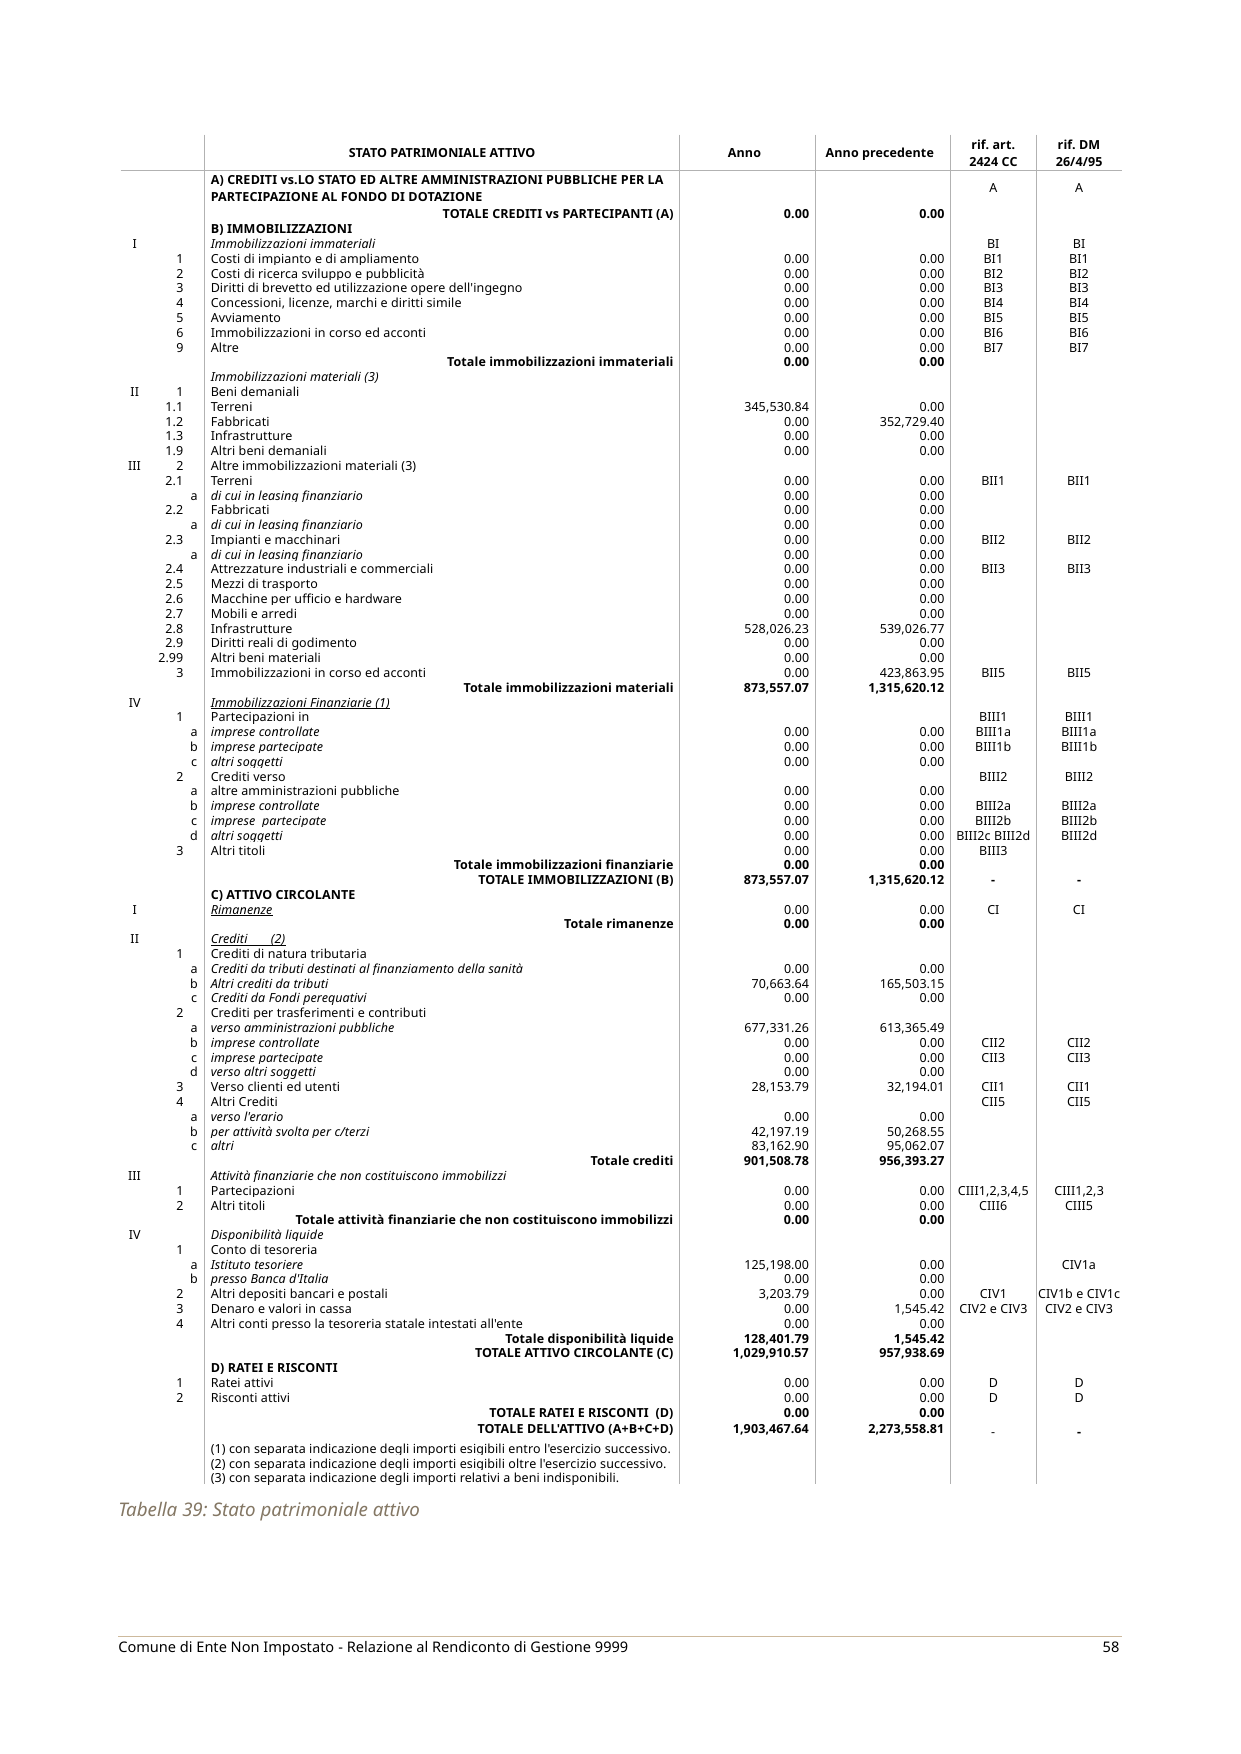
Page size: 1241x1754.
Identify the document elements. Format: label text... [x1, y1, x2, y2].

table_cell CIII1,2,3,4,5 [951, 1182, 1036, 1197]
table_cell 0,00 [816, 487, 950, 501]
table_cell BII2 [1037, 531, 1122, 546]
table_cell 0,00 [680, 1064, 815, 1078]
table_cell [148, 516, 183, 531]
table_cell [1037, 1004, 1122, 1019]
table_cell [951, 1064, 1036, 1078]
table_cell [148, 1256, 183, 1271]
table_cell altri soggetti [205, 753, 679, 768]
table_cell [121, 827, 148, 842]
table_cell [680, 383, 815, 398]
table_cell 2 [148, 1389, 183, 1404]
table_cell [148, 368, 183, 383]
table_cell [121, 1152, 148, 1167]
table_cell [183, 590, 204, 605]
table_cell [183, 930, 204, 945]
table_cell Impianti e macchinari [205, 531, 679, 546]
table_cell [951, 649, 1036, 664]
table_cell altre amministrazioni pubbliche [205, 783, 679, 797]
table_cell Altri beni demaniali [205, 442, 679, 457]
table_cell [1037, 428, 1122, 442]
table_cell 0,00 [816, 901, 950, 916]
table_cell [183, 220, 204, 235]
table_cell Istituto tesoriere [205, 1256, 679, 1271]
table_cell BI1 [1037, 250, 1122, 265]
table_cell [121, 442, 148, 457]
table_cell [951, 930, 1036, 945]
table_cell 0,00 [816, 398, 950, 413]
table_cell 0,00 [816, 1211, 950, 1226]
table_cell [183, 842, 204, 856]
table_cell [680, 1093, 815, 1108]
table_cell 0,00 [680, 309, 815, 324]
table_cell Totale immobilizzazioni finanziarie [205, 856, 679, 871]
table_cell [121, 812, 148, 827]
table_cell 0,00 [680, 339, 815, 353]
table_cell 0,00 [816, 649, 950, 664]
table_cell Altri crediti da tributi [205, 975, 679, 989]
table_cell [148, 1345, 183, 1359]
table_cell [183, 1167, 204, 1182]
table_cell [816, 694, 950, 708]
table_cell [951, 945, 1036, 960]
table_cell [121, 339, 148, 353]
table_cell A [1037, 171, 1122, 206]
table_cell 0,00 [680, 590, 815, 605]
table_cell Concessioni, licenze, marchi e diritti simile [205, 294, 679, 309]
table_cell [816, 1004, 950, 1019]
table_cell BIII1b [1037, 738, 1122, 753]
table_cell [1037, 1330, 1122, 1344]
table_cell [680, 1004, 815, 1019]
table_cell BII3 [951, 561, 1036, 575]
table_cell 0,00 [816, 753, 950, 768]
table_cell II [121, 930, 148, 945]
table_cell [121, 561, 148, 575]
table_cell [1037, 1138, 1122, 1152]
table_cell 2.8 [148, 620, 183, 634]
table_cell [183, 1440, 204, 1455]
table_cell 1.029.910,57 [680, 1345, 815, 1359]
table_cell [183, 1404, 204, 1418]
table_cell [121, 768, 148, 782]
table_cell 0,00 [816, 516, 950, 531]
table_cell 0,00 [816, 797, 950, 812]
table_cell D [1037, 1389, 1122, 1404]
table_cell [183, 413, 204, 427]
table_cell BI [951, 235, 1036, 250]
table_cell 2.1 [148, 472, 183, 487]
table_cell [183, 280, 204, 294]
table_cell [148, 783, 183, 797]
table_cell [1037, 635, 1122, 649]
table_cell [121, 783, 148, 797]
table_cell [951, 1455, 1036, 1469]
table_cell 83.162,90 [680, 1138, 815, 1152]
table_cell [183, 206, 204, 220]
table_cell [183, 768, 204, 782]
table_cell [1037, 990, 1122, 1004]
table_cell a [183, 723, 204, 738]
table_cell [1037, 1455, 1122, 1469]
table_cell [121, 1019, 148, 1034]
table_cell [1037, 753, 1122, 768]
table_cell [121, 472, 148, 487]
table_cell [680, 1167, 815, 1182]
table_cell [148, 206, 183, 220]
table_cell [1037, 886, 1122, 901]
table_cell Crediti (2) [205, 930, 679, 945]
table_cell [183, 886, 204, 901]
table_cell [951, 679, 1036, 694]
table_cell 0,00 [816, 1315, 950, 1330]
table_cell [148, 546, 183, 561]
table_cell [121, 1404, 148, 1418]
table_cell 4 [148, 294, 183, 309]
table_cell c [183, 1138, 204, 1152]
table_cell 528.026,23 [680, 620, 815, 634]
table_cell I [121, 901, 148, 916]
table_cell [183, 250, 204, 265]
table_cell [951, 1123, 1036, 1137]
table_cell [1037, 975, 1122, 989]
table_cell [951, 590, 1036, 605]
table_cell [183, 1197, 204, 1211]
table_cell [951, 1226, 1036, 1241]
table_cell [148, 1359, 183, 1374]
table_cell [121, 1064, 148, 1078]
table_cell Beni demaniali [205, 383, 679, 398]
table_cell [1037, 487, 1122, 501]
table_cell BII2 [951, 531, 1036, 546]
table_cell IV [121, 1226, 148, 1241]
table_cell [183, 171, 204, 206]
table_cell Ratei attivi [205, 1374, 679, 1389]
table_cell 0,00 [816, 812, 950, 827]
table_cell BI2 [1037, 265, 1122, 279]
table_cell [951, 1330, 1036, 1344]
table_cell 539.026,77 [816, 620, 950, 634]
table_cell Attrezzature industriali e commerciali [205, 561, 679, 575]
table_cell altri soggetti [205, 827, 679, 842]
table_cell D [1037, 1374, 1122, 1389]
table_cell [121, 487, 148, 501]
table_cell [951, 1315, 1036, 1330]
table_cell [148, 1440, 183, 1455]
table_cell [680, 1455, 815, 1469]
table_cell BI [1037, 235, 1122, 250]
table_cell Crediti da tributi destinati al finanziamento della sanità [205, 960, 679, 975]
table_cell Rimanenze [205, 901, 679, 916]
table_cell Verso clienti ed utenti [205, 1078, 679, 1093]
table_cell 0,00 [680, 442, 815, 457]
table_cell [121, 280, 148, 294]
table_cell [951, 1241, 1036, 1256]
table_cell 0,00 [680, 1034, 815, 1049]
table_cell [1037, 220, 1122, 235]
table_cell [951, 442, 1036, 457]
table_cell 2 [148, 1285, 183, 1300]
table_cell [951, 501, 1036, 516]
table_cell 0,00 [680, 1271, 815, 1285]
table_cell [183, 1211, 204, 1226]
table_cell BI6 [1037, 324, 1122, 339]
table_cell 0,00 [680, 561, 815, 575]
table_cell D [951, 1374, 1036, 1389]
table_cell BI5 [1037, 309, 1122, 324]
table_cell 1.545,42 [816, 1300, 950, 1315]
table_cell BIII3 [951, 842, 1036, 856]
table_cell [148, 1470, 183, 1484]
table_cell [951, 1167, 1036, 1182]
table_cell 0,00 [680, 753, 815, 768]
table_cell Totale crediti [205, 1152, 679, 1167]
table_cell BIII1a [1037, 723, 1122, 738]
table_cell 0,00 [680, 413, 815, 427]
table_cell 0,00 [816, 472, 950, 487]
table_cell Altri titoli [205, 1197, 679, 1211]
table_cell 0,00 [680, 1389, 815, 1404]
table_cell 1 [148, 709, 183, 723]
table_cell 0,00 [680, 354, 815, 368]
table_cell 0,00 [680, 206, 815, 220]
table_cell 0,00 [680, 280, 815, 294]
table_cell CIII6 [951, 1197, 1036, 1211]
table_cell 0,00 [680, 990, 815, 1004]
table_cell 0,00 [680, 723, 815, 738]
table_cell 0,00 [816, 605, 950, 620]
table_cell [680, 930, 815, 945]
table_cell [148, 220, 183, 235]
table_cell 0,00 [816, 1182, 950, 1197]
table_cell [951, 546, 1036, 561]
table_cell [1037, 1108, 1122, 1123]
table_cell [183, 354, 204, 368]
table_cell verso l'erario [205, 1108, 679, 1123]
table_cell [816, 220, 950, 235]
table_cell 0,00 [680, 1211, 815, 1226]
table_cell [183, 457, 204, 472]
table_cell [816, 383, 950, 398]
table_cell 2.4 [148, 561, 183, 575]
text Tabella 39: Stato patrimoniale attivo [118, 1496, 1122, 1522]
table_cell TOTALE RATEI E RISCONTI (D) [205, 1404, 679, 1418]
table_cell 0,00 [816, 442, 950, 457]
table_cell [1037, 960, 1122, 975]
table_cell 0,00 [816, 339, 950, 353]
table_cell Terreni [205, 472, 679, 487]
table_cell [951, 354, 1036, 368]
table_cell [1037, 1211, 1122, 1226]
table_cell [951, 1256, 1036, 1271]
table_cell [121, 990, 148, 1004]
table_cell [183, 1300, 204, 1315]
table_cell Altri beni materiali [205, 649, 679, 664]
table_cell A) CREDITI vs.LO STATO ED ALTRE AMMINISTRAZIONI PUBBLICHE PER LA PARTECIPAZIONE AL FONDO DI DOTAZIONE [205, 171, 679, 206]
table_cell [816, 1359, 950, 1374]
table_cell [1037, 442, 1122, 457]
table_cell 2.9 [148, 635, 183, 649]
table_cell 0,00 [680, 1374, 815, 1389]
table_cell [148, 1167, 183, 1182]
table_cell [148, 1108, 183, 1123]
table_cell Costi di impianto e di ampliamento [205, 250, 679, 265]
table_cell CIV1b e CIV1c [1037, 1285, 1122, 1300]
table_cell [121, 605, 148, 620]
table_cell [148, 1064, 183, 1078]
table_cell II [121, 383, 148, 398]
table_cell [121, 428, 148, 442]
table_cell di cui in leasing finanziario [205, 487, 679, 501]
table_cell [951, 886, 1036, 901]
table_cell [951, 975, 1036, 989]
table_cell a [183, 487, 204, 501]
table_cell [183, 916, 204, 930]
table_cell [121, 1359, 148, 1374]
table_cell 957.938,69 [816, 1345, 950, 1359]
table_cell 0,00 [680, 294, 815, 309]
table_cell 2 [148, 1197, 183, 1211]
table_cell [121, 945, 148, 960]
table_cell [183, 1226, 204, 1241]
table_cell 0,00 [680, 1197, 815, 1211]
table_cell 1.903.467,64 [680, 1419, 815, 1440]
table_cell Altre immobilizzazioni materiali (3) [205, 457, 679, 472]
table_cell [816, 171, 950, 206]
table_cell Terreni [205, 398, 679, 413]
table_cell 0,00 [816, 1034, 950, 1049]
table_cell [951, 605, 1036, 620]
table_cell CII1 [951, 1078, 1036, 1093]
table_cell [816, 1241, 950, 1256]
table_cell 2.273.558,81 [816, 1419, 950, 1440]
table_cell 0,00 [680, 531, 815, 546]
table_cell 3 [148, 664, 183, 679]
table_cell CIII1,2,3 [1037, 1182, 1122, 1197]
table_cell [951, 1138, 1036, 1152]
table_cell [183, 398, 204, 413]
table_cell [1037, 1345, 1122, 1359]
table_cell [121, 575, 148, 590]
table_cell [183, 383, 204, 398]
table_cell [951, 1345, 1036, 1359]
table_cell CII3 [1037, 1049, 1122, 1063]
table_cell 1.545,42 [816, 1330, 950, 1344]
table_cell BII3 [1037, 561, 1122, 575]
table_cell BIII2b [1037, 812, 1122, 827]
table_cell Partecipazioni in [205, 709, 679, 723]
table_cell CI [951, 901, 1036, 916]
table_cell - [951, 871, 1036, 886]
table_cell 0,00 [816, 1389, 950, 1404]
table_cell 1 [148, 250, 183, 265]
table_cell [121, 753, 148, 768]
table_cell [680, 1470, 815, 1484]
table_cell Immobilizzazioni Finanziarie (1) [205, 694, 679, 708]
table_cell [183, 664, 204, 679]
table_cell Attività finanziarie che non costituiscono immobilizzi [205, 1167, 679, 1182]
table_cell [183, 1455, 204, 1469]
table_cell [183, 442, 204, 457]
table_cell Altri depositi bancari e postali [205, 1285, 679, 1300]
table_cell b [183, 797, 204, 812]
table_cell [680, 768, 815, 782]
table_cell CIV1a [1037, 1256, 1122, 1271]
table_cell [680, 886, 815, 901]
table_cell Anno [680, 135, 815, 170]
table_cell [121, 294, 148, 309]
table_cell 0,00 [680, 635, 815, 649]
table_cell [951, 457, 1036, 472]
table_cell 4 [148, 1315, 183, 1330]
table_cell 2.3 [148, 531, 183, 546]
table_cell imprese controllate [205, 723, 679, 738]
table_cell 677.331,26 [680, 1019, 815, 1034]
table_cell Altri Crediti [205, 1093, 679, 1108]
table_cell 0,00 [816, 635, 950, 649]
table_cell 95.062,07 [816, 1138, 950, 1152]
table_cell [816, 709, 950, 723]
table_cell 50.268,55 [816, 1123, 950, 1137]
table_cell [183, 871, 204, 886]
table_cell 165.503,15 [816, 975, 950, 989]
table_cell CIV1 [951, 1285, 1036, 1300]
table_cell [183, 1078, 204, 1093]
table_cell [951, 1004, 1036, 1019]
table_cell 9 [148, 339, 183, 353]
table_cell a [183, 1256, 204, 1271]
table_cell 0,00 [680, 546, 815, 561]
table_cell [816, 1455, 950, 1469]
table_cell 0,00 [680, 265, 815, 279]
table_cell 0,00 [816, 1049, 950, 1063]
table_cell [680, 368, 815, 383]
table_cell [680, 1440, 815, 1455]
table_cell 2 [148, 457, 183, 472]
table_cell 0,00 [816, 250, 950, 265]
table_cell [951, 783, 1036, 797]
table_cell [680, 1226, 815, 1241]
table_cell [121, 516, 148, 531]
table_cell [1037, 457, 1122, 472]
table_cell Altri titoli [205, 842, 679, 856]
table_cell c [183, 1049, 204, 1063]
table_cell [816, 930, 950, 945]
table_cell [121, 250, 148, 265]
table_cell [148, 886, 183, 901]
table_cell [183, 1315, 204, 1330]
table_cell [148, 694, 183, 708]
table_cell 0,00 [680, 649, 815, 664]
table_cell 352.729,40 [816, 413, 950, 427]
table_cell [183, 265, 204, 279]
table_cell Crediti da Fondi perequativi [205, 990, 679, 1004]
table_cell [148, 930, 183, 945]
table_cell [951, 1440, 1036, 1455]
table_cell [1037, 1241, 1122, 1256]
table_cell [121, 1271, 148, 1285]
table_cell [183, 1330, 204, 1344]
table_cell 0,00 [816, 1404, 950, 1418]
table_cell [951, 635, 1036, 649]
table_cell [148, 1419, 183, 1440]
table_cell TOTALE ATTIVO CIRCOLANTE (C) [205, 1345, 679, 1359]
table_cell [148, 901, 183, 916]
table_cell [183, 1285, 204, 1300]
table_cell BIII1 [951, 709, 1036, 723]
table_cell CIII5 [1037, 1197, 1122, 1211]
table_cell 3.203,79 [680, 1285, 815, 1300]
table_cell [121, 723, 148, 738]
table_cell [183, 339, 204, 353]
table_cell [951, 990, 1036, 1004]
table_cell [148, 797, 183, 812]
table_cell [148, 723, 183, 738]
table_cell [121, 309, 148, 324]
table_cell [183, 1004, 204, 1019]
table_cell [148, 1271, 183, 1285]
table_cell [121, 1389, 148, 1404]
table_cell [148, 1404, 183, 1418]
table_cell b [183, 975, 204, 989]
table_cell [183, 575, 204, 590]
table_cell 0,00 [680, 428, 815, 442]
table_cell Partecipazioni [205, 1182, 679, 1197]
table_cell [951, 1108, 1036, 1123]
table_cell [148, 1226, 183, 1241]
table_cell [121, 171, 148, 206]
table_cell BIII2c BIII2d [951, 827, 1036, 842]
table_cell [121, 1093, 148, 1108]
table_cell [816, 886, 950, 901]
table_cell imprese partecipate [205, 1049, 679, 1063]
table_cell (1) con separata indicazione degli importi esigibili entro l'esercizio successivo. [205, 1440, 679, 1455]
table_cell [1037, 1123, 1122, 1137]
table_cell Totale attività finanziarie che non costituiscono immobilizzi [205, 1211, 679, 1226]
table_cell BI4 [1037, 294, 1122, 309]
table_cell Totale immobilizzazioni immateriali [205, 354, 679, 368]
table_cell 0,00 [680, 901, 815, 916]
table_cell 0,00 [816, 546, 950, 561]
table_cell [121, 738, 148, 753]
table_cell c [183, 990, 204, 1004]
table_cell 0,00 [816, 1374, 950, 1389]
table_cell [148, 135, 183, 170]
table_cell [183, 501, 204, 516]
table_cell a [183, 546, 204, 561]
table_cell verso altri soggetti [205, 1064, 679, 1078]
table_cell [121, 635, 148, 649]
table_cell rif. art. 2424 CC [951, 135, 1036, 170]
table_cell [183, 1374, 204, 1389]
table_cell 0,00 [680, 827, 815, 842]
table_cell 0,00 [680, 1049, 815, 1063]
table_cell Totale immobilizzazioni materiali [205, 679, 679, 694]
table_cell [951, 1211, 1036, 1226]
table_cell 0,00 [680, 516, 815, 531]
table_cell 0,00 [816, 309, 950, 324]
table_cell [121, 324, 148, 339]
table_cell [1037, 842, 1122, 856]
table_cell 42.197,19 [680, 1123, 815, 1137]
table_cell [816, 457, 950, 472]
table_cell BI5 [951, 309, 1036, 324]
table_cell 1 [148, 1374, 183, 1389]
table_cell [121, 1419, 148, 1440]
table_cell [121, 1078, 148, 1093]
table_cell [121, 1211, 148, 1226]
table_cell a [183, 516, 204, 531]
table_cell 1.9 [148, 442, 183, 457]
table_cell CII2 [951, 1034, 1036, 1049]
table_cell 0,00 [680, 1404, 815, 1418]
table_cell [183, 428, 204, 442]
table_cell [121, 1315, 148, 1330]
table_cell [680, 694, 815, 708]
table_cell [121, 265, 148, 279]
table_cell BIII1b [951, 738, 1036, 753]
table_cell [148, 827, 183, 842]
table_cell [1037, 546, 1122, 561]
table_cell [121, 1440, 148, 1455]
table_cell [148, 1211, 183, 1226]
table_cell [121, 664, 148, 679]
table_cell [183, 294, 204, 309]
table_cell 0,00 [816, 1108, 950, 1123]
table_cell Avviamento [205, 309, 679, 324]
table_cell BIII1 [1037, 709, 1122, 723]
table_cell [148, 487, 183, 501]
table_cell d [183, 827, 204, 842]
table_cell [951, 206, 1036, 220]
table_cell Mobili e arredi [205, 605, 679, 620]
table_cell [1037, 398, 1122, 413]
table_cell 3 [148, 280, 183, 294]
table_cell [1037, 206, 1122, 220]
table_cell BIII2d [1037, 827, 1122, 842]
table_cell 0,00 [680, 1300, 815, 1315]
table_cell 0,00 [816, 1197, 950, 1211]
table_cell CII5 [1037, 1093, 1122, 1108]
table_cell TOTALE DELL'ATTIVO (A+B+C+D) [205, 1419, 679, 1440]
table_cell 0,00 [816, 590, 950, 605]
table_cell [951, 753, 1036, 768]
table_cell Infrastrutture [205, 620, 679, 634]
table_cell 956.393,27 [816, 1152, 950, 1167]
table_cell [951, 620, 1036, 634]
table_cell BI3 [1037, 280, 1122, 294]
table_cell a [183, 960, 204, 975]
table_cell 0,00 [680, 472, 815, 487]
table_cell [1037, 1359, 1122, 1374]
table_cell 3 [148, 842, 183, 856]
table_cell 0,00 [680, 738, 815, 753]
table_cell a [183, 1019, 204, 1034]
table_cell [951, 428, 1036, 442]
table_cell [680, 1241, 815, 1256]
table_cell 1.3 [148, 428, 183, 442]
table_cell CI [1037, 901, 1122, 916]
table_cell [1037, 783, 1122, 797]
table_cell [183, 605, 204, 620]
table_cell 0,00 [680, 324, 815, 339]
table_cell [680, 220, 815, 235]
table_cell BI3 [951, 280, 1036, 294]
table_cell [183, 945, 204, 960]
table_cell 2.5 [148, 575, 183, 590]
table_cell [121, 220, 148, 235]
table_cell 0,00 [680, 1315, 815, 1330]
table_cell per attività svolta per c/terzi [205, 1123, 679, 1137]
table_cell Immobilizzazioni immateriali [205, 235, 679, 250]
table_cell c [183, 812, 204, 827]
table_cell [183, 1093, 204, 1108]
table_cell 0,00 [816, 428, 950, 442]
table_cell Altri conti presso la tesoreria statale intestati all'ente [205, 1315, 679, 1330]
table_cell 0,00 [816, 1256, 950, 1271]
table_cell BI7 [951, 339, 1036, 353]
table_cell Fabbricati [205, 501, 679, 516]
table_cell 0,00 [816, 990, 950, 1004]
table_cell [148, 753, 183, 768]
table_cell 1.315.620,12 [816, 871, 950, 886]
table_cell [951, 383, 1036, 398]
table_cell Risconti attivi [205, 1389, 679, 1404]
table_cell [121, 886, 148, 901]
table_cell [121, 546, 148, 561]
table_cell CII3 [951, 1049, 1036, 1063]
table_cell [816, 1440, 950, 1455]
table_cell 0,00 [816, 738, 950, 753]
table_cell Costi di ricerca sviluppo e pubblicità [205, 265, 679, 279]
table_cell [183, 561, 204, 575]
table_cell [951, 856, 1036, 871]
table_cell [121, 398, 148, 413]
table_cell [1037, 1404, 1122, 1418]
table_cell [816, 945, 950, 960]
table_cell [148, 1138, 183, 1152]
table_cell [121, 916, 148, 930]
table_cell [148, 354, 183, 368]
table_cell Totale rimanenze [205, 916, 679, 930]
table_cell III [121, 457, 148, 472]
table_cell [816, 1226, 950, 1241]
table_cell BIII2 [951, 768, 1036, 782]
table_cell BII5 [951, 664, 1036, 679]
table_cell 0,00 [680, 575, 815, 590]
table_cell 0,00 [680, 664, 815, 679]
table_cell 125.198,00 [680, 1256, 815, 1271]
table_cell [1037, 620, 1122, 634]
table_cell 613.365,49 [816, 1019, 950, 1034]
table_cell 3 [148, 1300, 183, 1315]
table_cell III [121, 1167, 148, 1182]
table_cell [121, 1455, 148, 1469]
table_cell [1037, 1315, 1122, 1330]
table_cell [121, 354, 148, 368]
table_cell [1037, 1064, 1122, 1078]
table_cell [951, 398, 1036, 413]
table_cell [1037, 368, 1122, 383]
table_cell Immobilizzazioni in corso ed acconti [205, 324, 679, 339]
table_cell Conto di tesoreria [205, 1241, 679, 1256]
table_cell a [183, 783, 204, 797]
table_cell [951, 960, 1036, 975]
table_cell [951, 694, 1036, 708]
table_cell 0,00 [816, 1064, 950, 1078]
table_cell Disponibilità liquide [205, 1226, 679, 1241]
table_cell Denaro e valori in cassa [205, 1300, 679, 1315]
table_cell A [951, 171, 1036, 206]
table_cell BII1 [951, 472, 1036, 487]
table_cell [951, 1019, 1036, 1034]
table_cell BIII1a [951, 723, 1036, 738]
table_cell 3 [148, 1078, 183, 1093]
table_cell 0,00 [680, 250, 815, 265]
table_cell [148, 1019, 183, 1034]
table_cell 2 [148, 768, 183, 782]
table_cell [1037, 516, 1122, 531]
table_cell 0,00 [816, 531, 950, 546]
table_cell [680, 945, 815, 960]
table_cell [148, 738, 183, 753]
table_cell [183, 649, 204, 664]
table_cell [121, 620, 148, 634]
table_cell [1037, 1019, 1122, 1034]
table_cell [183, 1241, 204, 1256]
table_cell [121, 856, 148, 871]
table_cell [816, 1093, 950, 1108]
table_cell [951, 1470, 1036, 1484]
table_cell 2 [148, 1004, 183, 1019]
table_cell [816, 235, 950, 250]
table_cell 70.663,64 [680, 975, 815, 989]
table_cell BII5 [1037, 664, 1122, 679]
table_cell 0,00 [680, 812, 815, 827]
table_cell d [183, 1064, 204, 1078]
table_cell [121, 679, 148, 694]
table_cell [1037, 354, 1122, 368]
table_cell [183, 368, 204, 383]
table_cell Diritti reali di godimento [205, 635, 679, 649]
table_cell [121, 1108, 148, 1123]
table_cell [148, 812, 183, 827]
table_cell [680, 171, 815, 206]
table_cell [148, 856, 183, 871]
table_cell Infrastrutture [205, 428, 679, 442]
table_cell [951, 575, 1036, 590]
table_cell [148, 1034, 183, 1049]
table_cell 2 [148, 265, 183, 279]
table_cell Diritti di brevetto ed utilizzazione opere dell'ingegno [205, 280, 679, 294]
table_cell 0,00 [816, 206, 950, 220]
table_cell Fabbricati [205, 413, 679, 427]
table_cell 1.315.620,12 [816, 679, 950, 694]
table_cell 901.508,78 [680, 1152, 815, 1167]
table_cell Immobilizzazioni materiali (3) [205, 368, 679, 383]
table_cell CIV2 e CIV3 [951, 1300, 1036, 1315]
table_cell [183, 1359, 204, 1374]
table_cell a [183, 1108, 204, 1123]
table_cell [148, 171, 183, 206]
table_cell [148, 975, 183, 989]
table_cell STATO PATRIMONIALE ATTIVO [205, 135, 679, 170]
table_cell CII2 [1037, 1034, 1122, 1049]
table_cell di cui in leasing finanziario [205, 546, 679, 561]
table_cell [121, 1330, 148, 1344]
table_cell 0,00 [816, 354, 950, 368]
table_cell I [121, 235, 148, 250]
table_cell [183, 901, 204, 916]
table_cell [183, 1470, 204, 1484]
table_cell 0,00 [816, 1285, 950, 1300]
table_cell 0,00 [816, 783, 950, 797]
table_cell [816, 1470, 950, 1484]
table_cell - [951, 1419, 1036, 1440]
table_cell [1037, 916, 1122, 930]
table_cell 4 [148, 1093, 183, 1108]
table_cell imprese controllate [205, 1034, 679, 1049]
table_cell [183, 324, 204, 339]
table_cell [951, 516, 1036, 531]
table_cell 0,00 [816, 324, 950, 339]
table_cell [121, 1034, 148, 1049]
table_cell 873.557,07 [680, 871, 815, 886]
table_cell [183, 1345, 204, 1359]
table_cell 0,00 [816, 842, 950, 856]
table_cell 0,00 [816, 916, 950, 930]
table_cell [951, 220, 1036, 235]
table_cell 0,00 [680, 1182, 815, 1197]
table_cell [680, 709, 815, 723]
table_cell CII5 [951, 1093, 1036, 1108]
table_cell [183, 694, 204, 708]
table_cell 2.6 [148, 590, 183, 605]
table_cell di cui in leasing finanziario [205, 516, 679, 531]
table_cell Immobilizzazioni in corso ed acconti [205, 664, 679, 679]
table_cell 0,00 [816, 723, 950, 738]
table_cell 1 [148, 1182, 183, 1197]
table_cell 0,00 [680, 797, 815, 812]
table_cell B) IMMOBILIZZAZIONI [205, 220, 679, 235]
table_cell [1037, 1440, 1122, 1455]
table_cell BI4 [951, 294, 1036, 309]
table_cell [1037, 590, 1122, 605]
table_cell [121, 1470, 148, 1484]
table_cell 28.153,79 [680, 1078, 815, 1093]
table_cell 873.557,07 [680, 679, 815, 694]
table_cell [121, 1004, 148, 1019]
table_cell Mezzi di trasporto [205, 575, 679, 590]
table_cell [121, 1123, 148, 1137]
table_cell CII1 [1037, 1078, 1122, 1093]
table_cell [183, 1152, 204, 1167]
table_cell [1037, 694, 1122, 708]
table_cell [816, 1167, 950, 1182]
table_cell [121, 1197, 148, 1211]
table_cell Macchine per ufficio e hardware [205, 590, 679, 605]
table_cell [1037, 383, 1122, 398]
table_cell [183, 531, 204, 546]
table_cell [951, 916, 1036, 930]
table_cell altri [205, 1138, 679, 1152]
table_cell imprese partecipate [205, 812, 679, 827]
table_cell 0,00 [816, 827, 950, 842]
table_cell BI2 [951, 265, 1036, 279]
table_cell 0,00 [680, 960, 815, 975]
table_cell verso amministrazioni pubbliche [205, 1019, 679, 1034]
table_cell BIII2a [951, 797, 1036, 812]
table_cell [1037, 930, 1122, 945]
table_cell [121, 368, 148, 383]
table_cell 0,00 [680, 1108, 815, 1123]
table_cell [121, 1138, 148, 1152]
table_cell [121, 649, 148, 664]
table_cell c [183, 753, 204, 768]
table_cell [816, 768, 950, 782]
table_cell Anno precedente [816, 135, 950, 170]
table_cell [121, 413, 148, 427]
table_cell [183, 709, 204, 723]
table_cell [183, 856, 204, 871]
table_cell 5 [148, 309, 183, 324]
table_cell 0,00 [680, 487, 815, 501]
table_cell 1 [148, 383, 183, 398]
table_cell 0,00 [816, 265, 950, 279]
table_cell BI6 [951, 324, 1036, 339]
table_cell D [951, 1389, 1036, 1404]
table_cell [148, 1049, 183, 1063]
table_cell 0,00 [816, 856, 950, 871]
table_cell [183, 620, 204, 634]
table_cell [1037, 575, 1122, 590]
table_cell rif. DM 26/4/95 [1037, 135, 1122, 170]
table_cell 6 [148, 324, 183, 339]
table_cell [148, 916, 183, 930]
table_cell [183, 635, 204, 649]
table_cell IV [121, 694, 148, 708]
table_cell [121, 1241, 148, 1256]
table_cell [148, 990, 183, 1004]
table_cell [121, 1256, 148, 1271]
table_cell [183, 309, 204, 324]
table_cell 1.2 [148, 413, 183, 427]
table_cell [1037, 1152, 1122, 1167]
table_cell Crediti per trasferimenti e contributi [205, 1004, 679, 1019]
table_cell (2) con separata indicazione degli importi esigibili oltre l'esercizio successivo. [205, 1455, 679, 1469]
table_cell [121, 1374, 148, 1389]
table_cell [1037, 679, 1122, 694]
table_cell - [1037, 871, 1122, 886]
table_cell [121, 1285, 148, 1300]
table_cell imprese controllate [205, 797, 679, 812]
table_cell TOTALE CREDITI vs PARTECIPANTI (A) [205, 206, 679, 220]
table_cell TOTALE IMMOBILIZZAZIONI (B) [205, 871, 679, 886]
table_cell [1037, 856, 1122, 871]
table_cell 0,00 [680, 605, 815, 620]
table_cell 0,00 [680, 916, 815, 930]
table_cell 0,00 [680, 501, 815, 516]
table_cell [183, 235, 204, 250]
table_cell 2.7 [148, 605, 183, 620]
table_cell imprese partecipate [205, 738, 679, 753]
table_cell [121, 531, 148, 546]
table_cell [951, 1271, 1036, 1285]
table_cell b [183, 1123, 204, 1137]
table_cell [121, 1049, 148, 1063]
table_cell [1037, 945, 1122, 960]
table_cell b [183, 738, 204, 753]
table_cell [951, 1359, 1036, 1374]
table_cell BII1 [1037, 472, 1122, 487]
table_cell [148, 679, 183, 694]
table_cell 0,00 [816, 294, 950, 309]
table_cell [121, 975, 148, 989]
table_cell BIII2b [951, 812, 1036, 827]
table_cell (3) con separata indicazione degli importi relativi a beni indisponibili. [205, 1470, 679, 1484]
table_cell [148, 1455, 183, 1469]
table_cell 0,00 [816, 575, 950, 590]
table_cell [1037, 1271, 1122, 1285]
table_cell 1 [148, 1241, 183, 1256]
table_cell - [1037, 1419, 1122, 1440]
table_cell [183, 472, 204, 487]
table_cell Crediti verso [205, 768, 679, 782]
table_cell 0,00 [680, 842, 815, 856]
table_cell 0,00 [816, 501, 950, 516]
table_cell 1 [148, 945, 183, 960]
table_cell [1037, 413, 1122, 427]
table_cell BIII2a [1037, 797, 1122, 812]
table_cell [121, 590, 148, 605]
table_cell [1037, 649, 1122, 664]
table_cell [121, 1300, 148, 1315]
table_cell [1037, 1226, 1122, 1241]
table_cell [121, 206, 148, 220]
table_cell [121, 842, 148, 856]
table_cell [183, 1182, 204, 1197]
table_cell 128.401,79 [680, 1330, 815, 1344]
table_cell [680, 235, 815, 250]
table_cell [148, 871, 183, 886]
table_cell BI1 [951, 250, 1036, 265]
table_cell [1037, 605, 1122, 620]
table_cell [148, 1152, 183, 1167]
table_cell 32.194,01 [816, 1078, 950, 1093]
table_cell [183, 1419, 204, 1440]
table_cell [951, 487, 1036, 501]
table_cell [121, 960, 148, 975]
table_cell Crediti di natura tributaria [205, 945, 679, 960]
table_cell 0,00 [680, 856, 815, 871]
table_cell [121, 501, 148, 516]
table_cell presso Banca d'Italia [205, 1271, 679, 1285]
table_cell Altre [205, 339, 679, 353]
table_cell 0,00 [816, 561, 950, 575]
table_cell [148, 960, 183, 975]
table_cell [1037, 1167, 1122, 1182]
table_cell [951, 413, 1036, 427]
table_cell [121, 709, 148, 723]
table_cell [121, 797, 148, 812]
table_cell 1.1 [148, 398, 183, 413]
table_cell [680, 457, 815, 472]
table_cell 0,00 [816, 280, 950, 294]
table_cell b [183, 1271, 204, 1285]
table_cell [951, 1152, 1036, 1167]
table_cell D) RATEI E RISCONTI [205, 1359, 679, 1374]
table_cell 0,00 [680, 783, 815, 797]
table_cell 2.2 [148, 501, 183, 516]
table_cell [121, 871, 148, 886]
table_cell 0,00 [816, 960, 950, 975]
table_cell [121, 1182, 148, 1197]
table_cell [951, 1404, 1036, 1418]
table_cell [148, 235, 183, 250]
table_cell C) ATTIVO CIRCOLANTE [205, 886, 679, 901]
table_cell [816, 368, 950, 383]
table_cell BI7 [1037, 339, 1122, 353]
table_cell [1037, 501, 1122, 516]
table_cell 0,00 [816, 1271, 950, 1285]
table_cell [183, 135, 204, 170]
table_cell [951, 368, 1036, 383]
table_cell 423.863,95 [816, 664, 950, 679]
table_cell [1037, 1470, 1122, 1484]
table_cell [148, 1123, 183, 1137]
table_cell [183, 679, 204, 694]
table_cell CIV2 e CIV3 [1037, 1300, 1122, 1315]
table_cell 345.530,84 [680, 398, 815, 413]
table_cell Totale disponibilità liquide [205, 1330, 679, 1344]
table_cell BIII2 [1037, 768, 1122, 782]
table_cell 2.99 [148, 649, 183, 664]
table_cell [121, 1345, 148, 1359]
table_cell [121, 135, 148, 170]
table_cell b [183, 1034, 204, 1049]
table_cell [680, 1359, 815, 1374]
table_cell [148, 1330, 183, 1344]
table_cell [183, 1389, 204, 1404]
